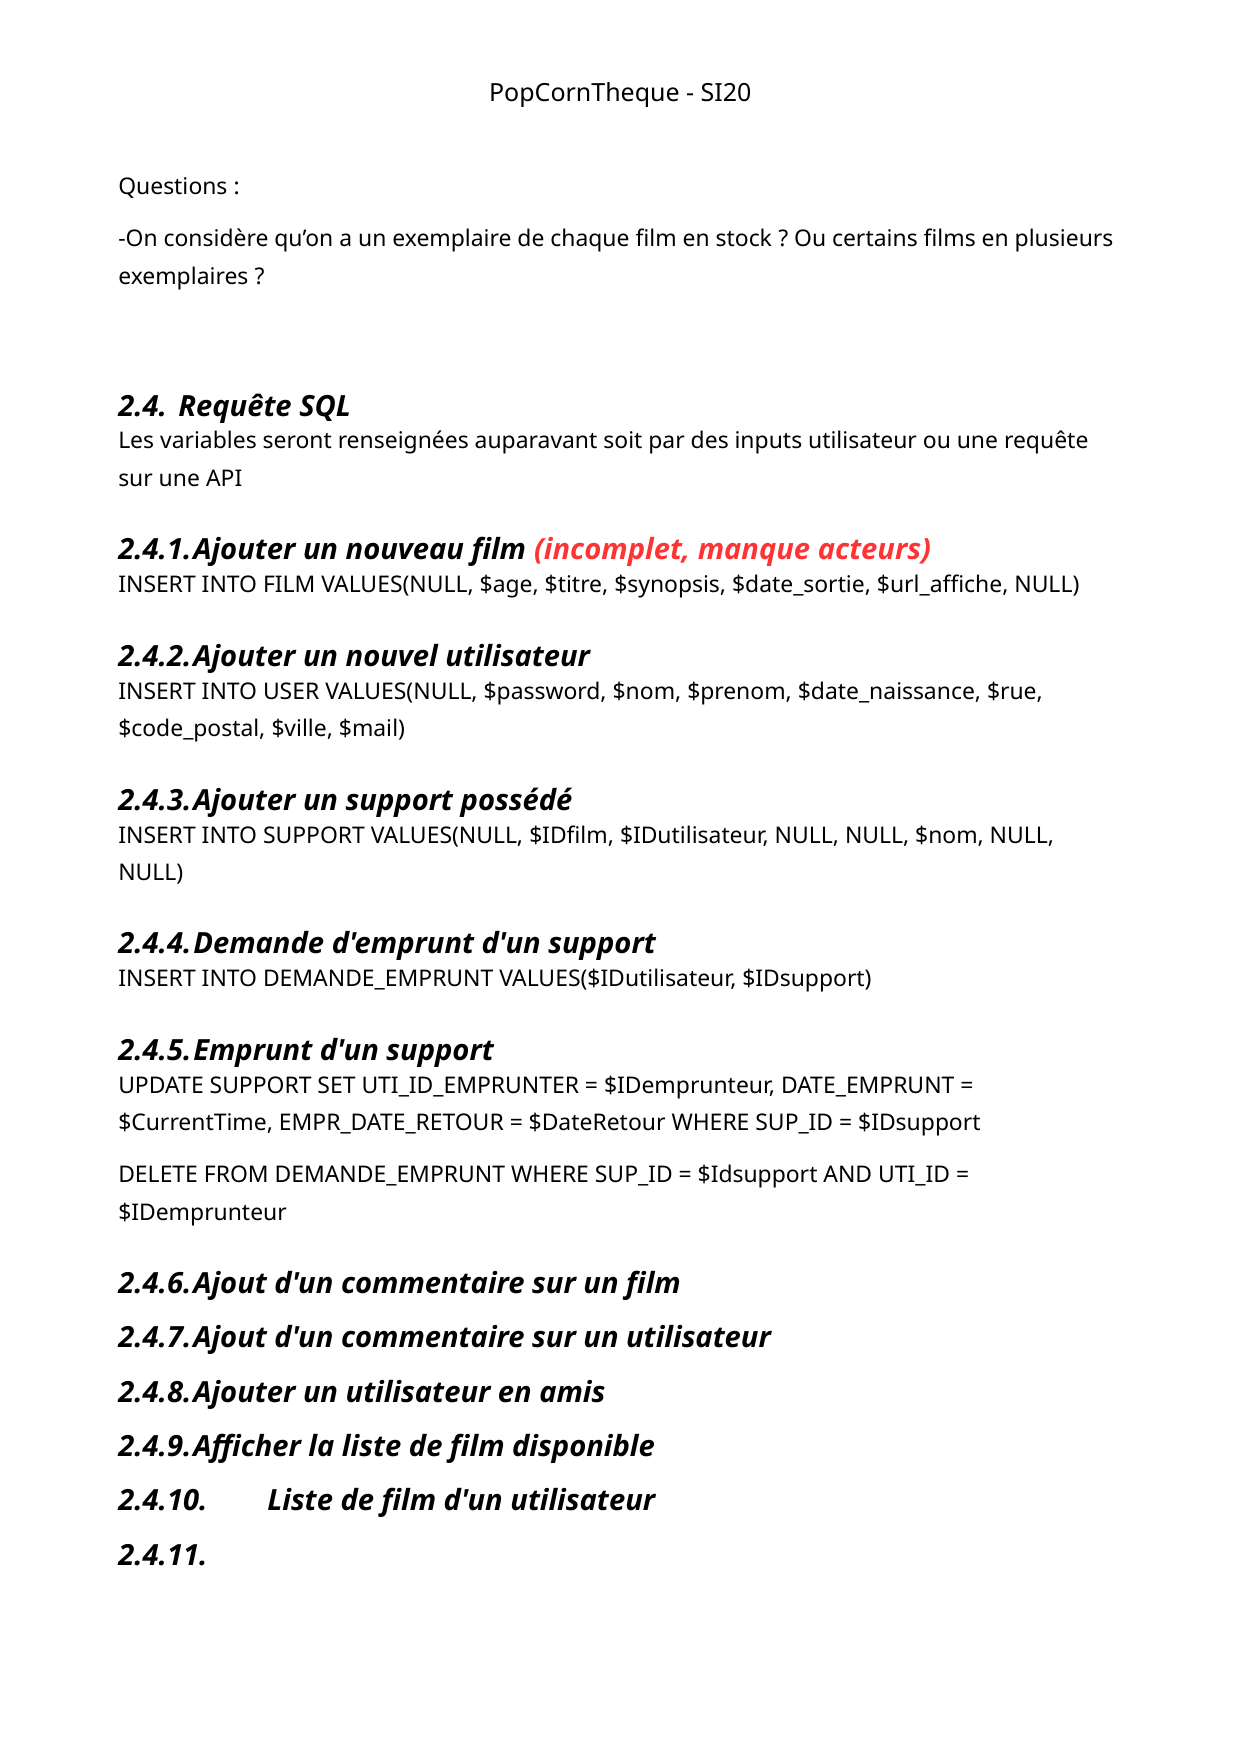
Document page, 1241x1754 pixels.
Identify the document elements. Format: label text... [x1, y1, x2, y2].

subtitle Ajouter un support possédé [118, 779, 1122, 818]
subtitle Emprunt d'un support [118, 1029, 1122, 1069]
text UPDATE SUPPORT SET UTI_ID_EMPRUNTER = $IDemprunteur, DATE_EMPRUNT = $CurrentTime, EMPR_DATE_RETOUR = $DateRetour WHERE SUP_ID = $IDsupport [118, 1069, 1122, 1137]
subtitle Ajouter un nouveau film (incomplet, manque acteurs) [118, 529, 1122, 568]
text Questions : [118, 170, 1122, 201]
text INSERT INTO DEMANDE_EMPRUNT VALUES($IDutilisateur, $IDsupport) [118, 962, 1122, 994]
subtitle Requête SQL [118, 385, 1122, 424]
text INSERT INTO SUPPORT VALUES(NULL, $IDfilm, $IDutilisateur, NULL, NULL, $nom, NULL, NULL) [118, 818, 1122, 887]
text INSERT INTO USER VALUES(NULL, $password, $nom, $prenom, $date_naissance, $rue, $code_postal, $ville, $mail) [118, 675, 1122, 743]
subtitle Demande d'emprunt d'un support [118, 923, 1122, 962]
subtitle Ajouter un nouvel utilisateur [118, 635, 1122, 675]
text DELETE FROM DEMANDE_EMPRUNT WHERE SUP_ID = $Idsupport AND UTI_ID = $IDemprunteur [118, 1158, 1122, 1227]
subtitle Afficher la liste de film disponible [118, 1425, 1122, 1465]
text Les variables seront renseignées auparavant soit par des inputs utilisateur ou une requête sur une API [118, 424, 1122, 493]
subtitle Ajouter un utilisateur en amis [118, 1371, 1122, 1411]
text INSERT INTO FILM VALUES(NULL, $age, $titre, $synopsis, $date_sortie, $url_affiche, NULL) [118, 568, 1122, 599]
subtitle Ajout d'un commentaire sur un utilisateur [118, 1317, 1122, 1356]
text -On considère qu’on a un exemplaire de chaque film en stock ? Ou certains films en plusieurs exemplaires ? [118, 222, 1122, 291]
subtitle Ajout d'un commentaire sur un film [118, 1262, 1122, 1302]
subtitle Liste de film d'un utilisateur [118, 1479, 1122, 1519]
